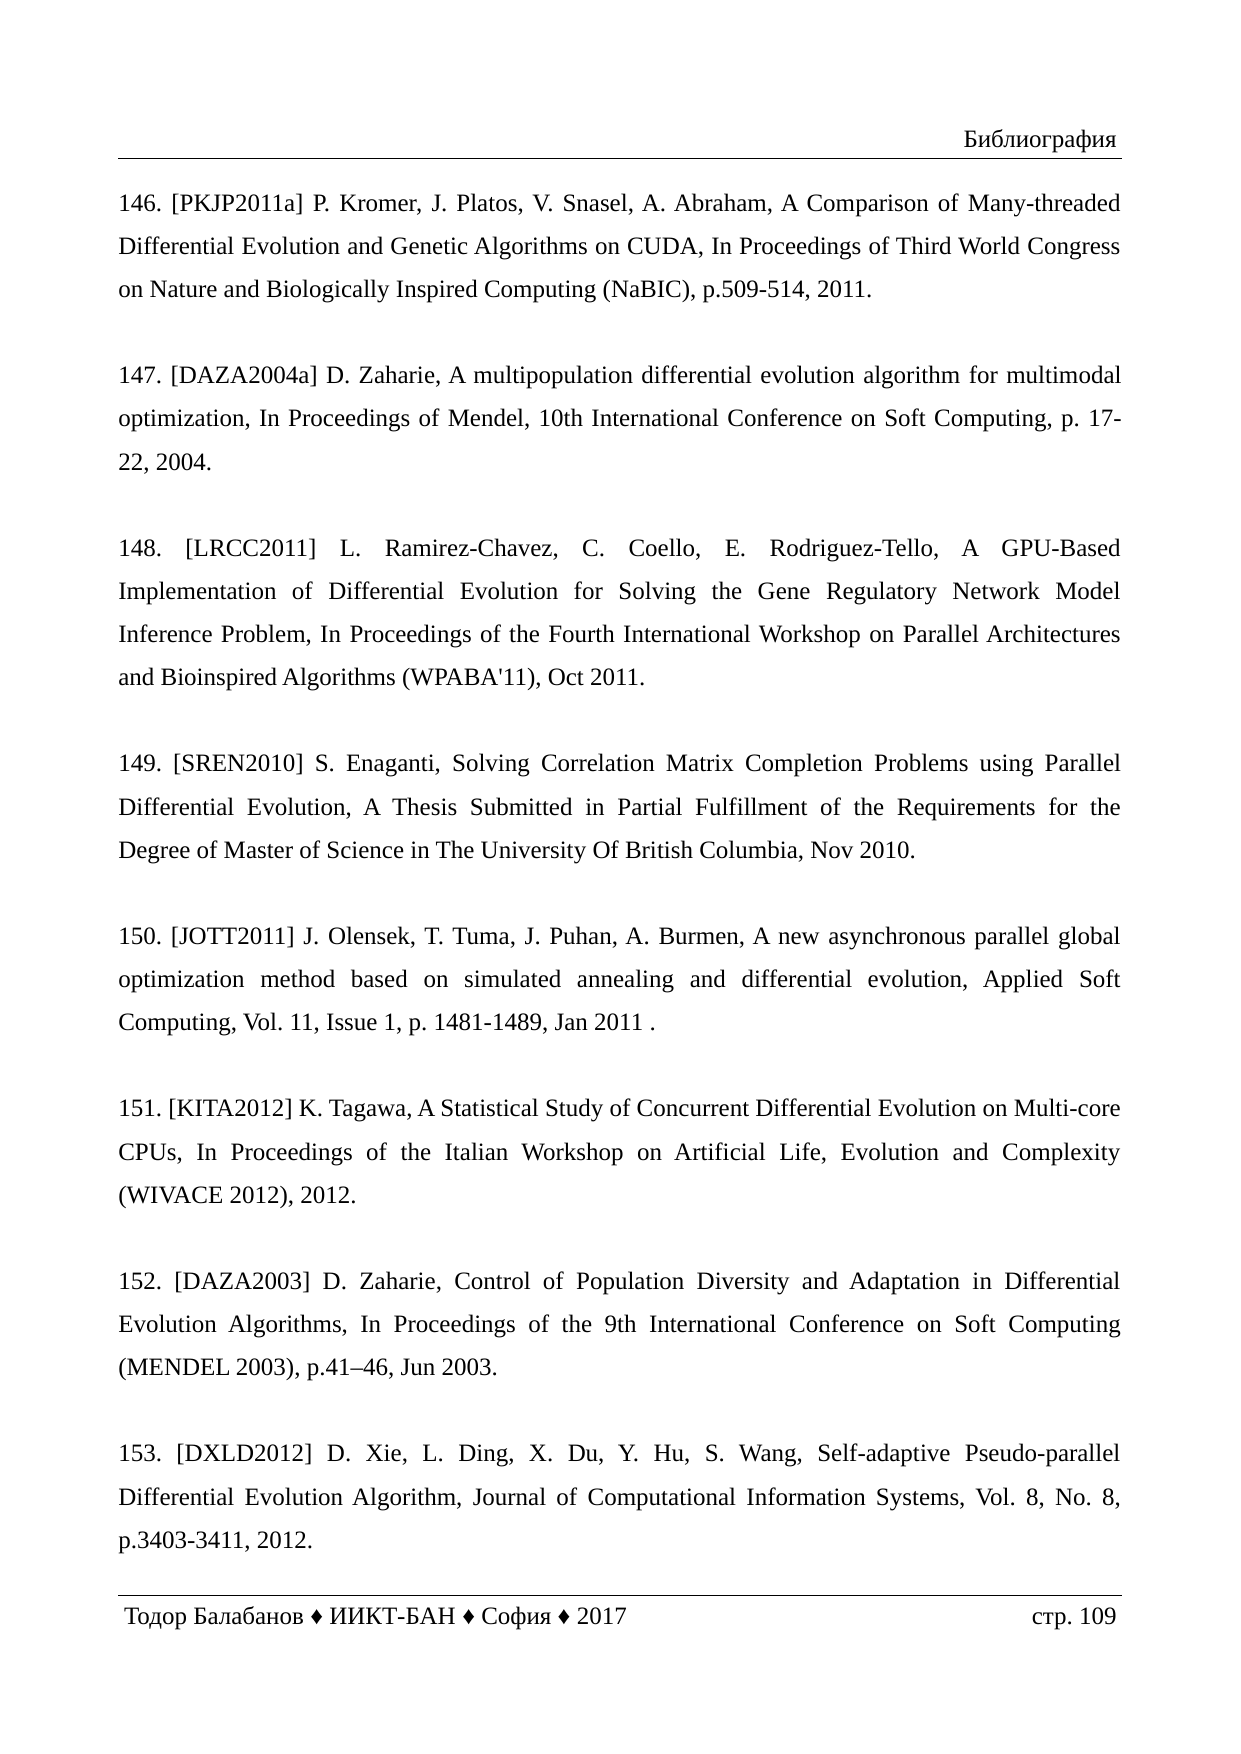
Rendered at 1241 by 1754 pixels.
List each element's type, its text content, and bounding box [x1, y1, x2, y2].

text 149. [SREN2010] S. Enaganti, Solving Correlation Matrix Completion Problems using Parallel Differential Evolution, A Thesis Submitted in Partial Fulfillment of the Requirements for the Degree of Master of Science in The University Of British Columbia, Nov 2010. [118, 748, 1122, 863]
text 147. [DAZA2004a] D. Zaharie, A multipopulation differential evolution algorithm for multimodal optimization, In Proceedings of Mendel, 10th International Conference on Soft Computing, p. 17-22, 2004. [118, 360, 1122, 475]
text 150. [JOTT2011] J. Olensek, T. Tuma, J. Puhan, A. Burmen, A new asynchronous parallel global optimization method based on simulated annealing and differential evolution, Applied Soft Computing, Vol. 11, Issue 1, p. 1481-1489, Jan 2011 . [118, 921, 1122, 1036]
text 151. [KITA2012] K. Tagawa, A Statistical Study of Concurrent Differential Evolution on Multi-core CPUs, In Proceedings of the Italian Workshop on Artificial Life, Evolution and Complexity (WIVACE 2012), 2012. [118, 1093, 1122, 1208]
text 153. [DXLD2012] D. Xie, L. Ding, X. Du, Y. Hu, S. Wang, Self-adaptive Pseudo-parallel Differential Evolution Algorithm, Journal of Computational Information Systems, Vol. 8, No. 8, p.3403-3411, 2012. [118, 1438, 1122, 1553]
text 146. [PKJP2011a] P. Kromer, J. Platos, V. Snasel, A. Abraham, A Comparison of Many-threaded Differential Evolution and Genetic Algorithms on CUDA, In Proceedings of Third World Congress on Nature and Biologically Inspired Computing (NaBIC), p.509-514, 2011. [118, 188, 1122, 303]
text 148. [LRCC2011] L. Ramirez-Chavez, C. Coello, E. Rodriguez-Tello, A GPU-Based Implementation of Differential Evolution for Solving the Gene Regulatory Network Model Inference Problem, In Proceedings of the Fourth International Workshop on Parallel Architectures and Bioinspired Algorithms (WPABA'11), Oct 2011. [118, 533, 1122, 691]
text 152. [DAZA2003] D. Zaharie, Control of Population Diversity and Adaptation in Differential Evolution Algorithms, In Proceedings of the 9th International Conference on Soft Computing (MENDEL 2003), p.41–46, Jun 2003. [118, 1266, 1122, 1381]
